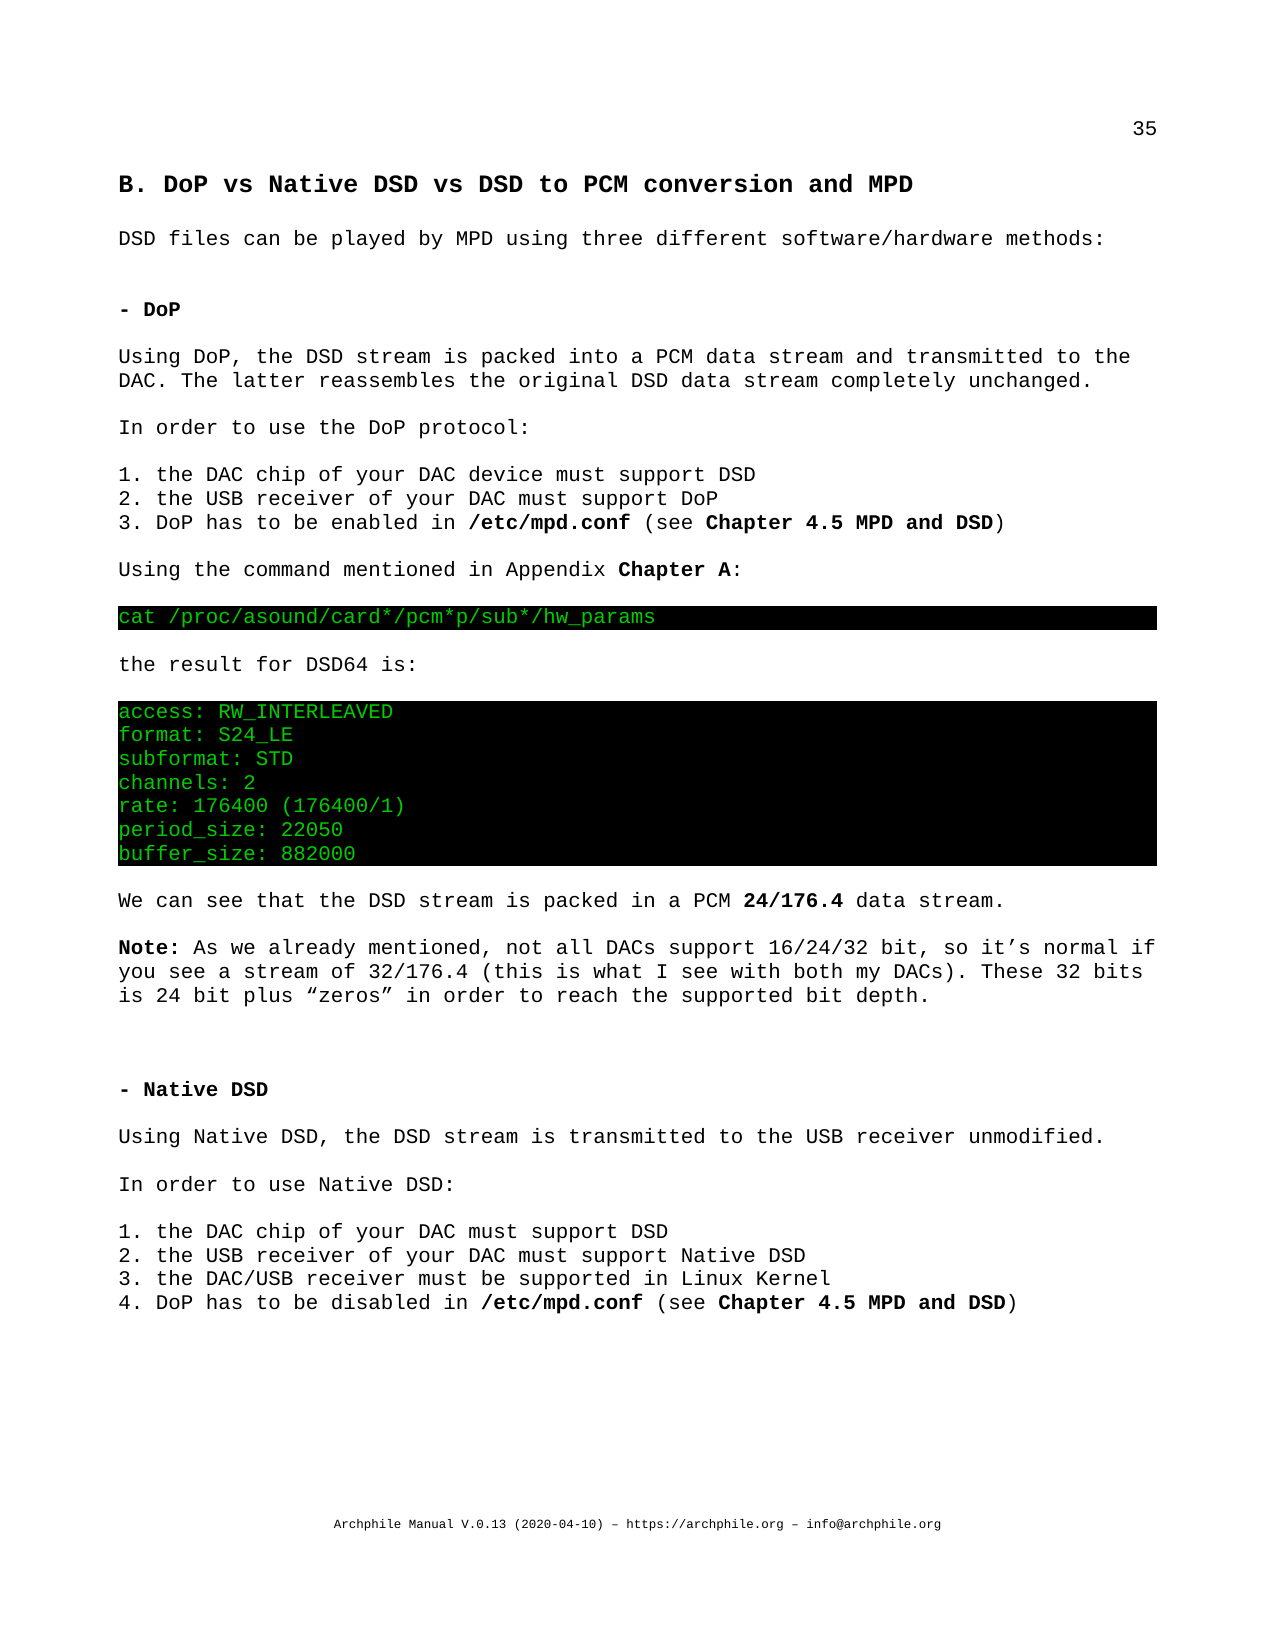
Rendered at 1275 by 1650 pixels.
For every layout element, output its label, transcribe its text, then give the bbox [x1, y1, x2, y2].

text access: RW_INTERLEAVED [118, 701, 1157, 724]
text Using the command mentioned in Appendix Chapter A: [118, 559, 1157, 583]
text 1. the DAC chip of your DAC device must support DSD [118, 464, 1157, 488]
text 1. the DAC chip of your DAC must support DSD [118, 1221, 1157, 1245]
text rate: 176400 (176400/1) [118, 795, 1157, 819]
text Note: As we already mentioned, not all DACs support 16/24/32 bit, so it’s normal if you see a stream of 32/176.4 (this is what I see with both my DACs). These 32 bits is 24 bit plus “zeros” in order to reach the supported bit depth. [118, 937, 1157, 1008]
text B. DoP vs Native DSD vs DSD to PCM conversion and MPD [118, 171, 1157, 199]
text In order to use the DoP protocol: [118, 417, 1157, 441]
text 3. the DAC/USB receiver must be supported in Linux Kernel [118, 1268, 1157, 1292]
text 4. DoP has to be disabled in /etc/mpd.conf (see Chapter 4.5 MPD and DSD) [118, 1292, 1157, 1316]
text period_size: 22050 [118, 819, 1157, 843]
text Using Native DSD, the DSD stream is transmitted to the USB receiver unmodified. [118, 1126, 1157, 1150]
text - DoP [118, 299, 1157, 322]
text - Native DSD [118, 1079, 1157, 1103]
text channels: 2 [118, 772, 1157, 795]
text 3. DoP has to be enabled in /etc/mpd.conf (see Chapter 4.5 MPD and DSD) [118, 512, 1157, 535]
text In order to use Native DSD: [118, 1174, 1157, 1197]
text 2. the USB receiver of your DAC must support Native DSD [118, 1245, 1157, 1268]
text DSD files can be played by MPD using three different software/hardware methods: [118, 228, 1157, 252]
text subformat: STD [118, 748, 1157, 772]
text the result for DSD64 is: [118, 653, 1157, 677]
text We can see that the DSD stream is packed in a PCM 24/176.4 data stream. [118, 890, 1157, 914]
text buffer_size: 882000 [118, 843, 1157, 866]
text Using DoP, the DSD stream is packed into a PCM data stream and transmitted to the DAC. The latter reassembles the original DSD data stream completely unchanged. [118, 346, 1157, 393]
text 2. the USB receiver of your DAC must support DoP [118, 488, 1157, 512]
text format: S24_LE [118, 724, 1157, 748]
text cat /proc/asound/card*/pcm*p/sub*/hw_params [118, 606, 1157, 630]
